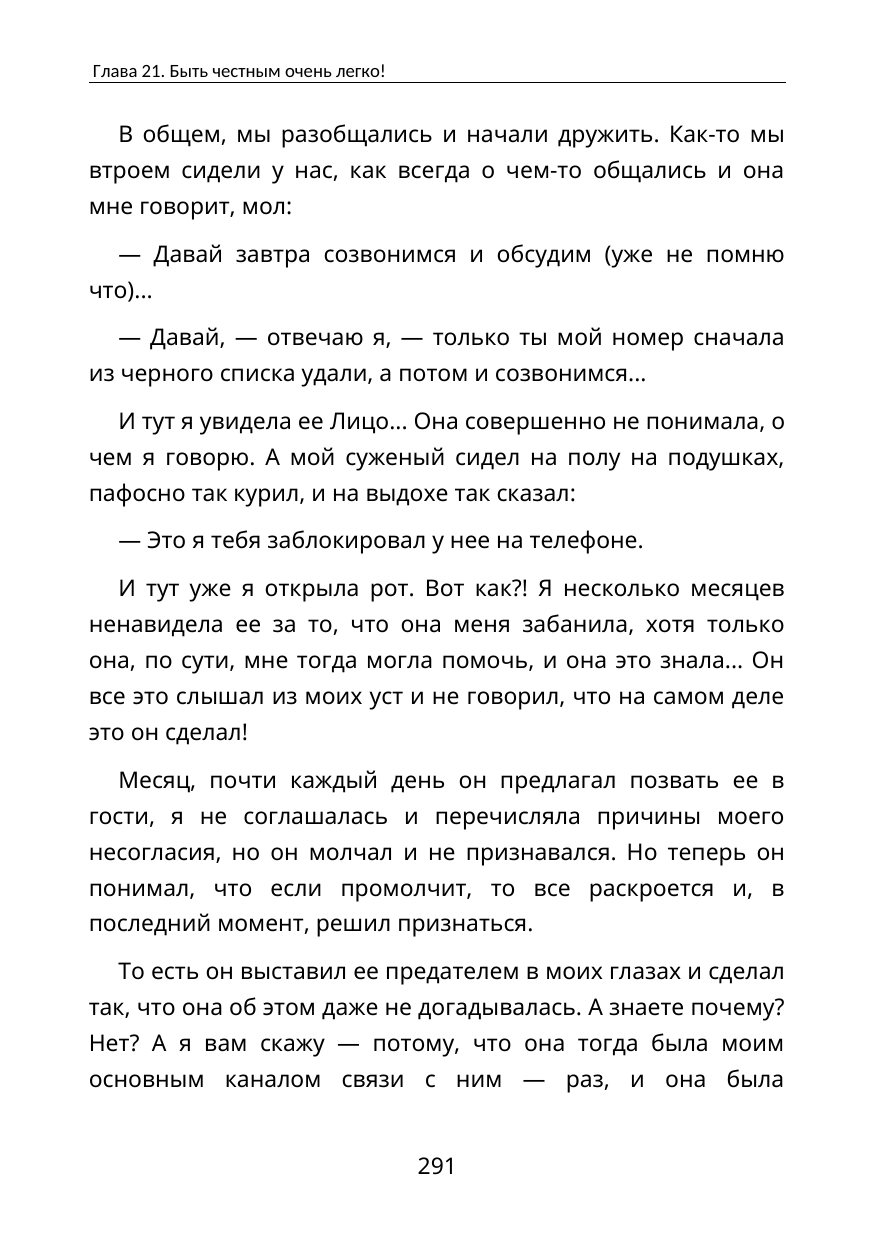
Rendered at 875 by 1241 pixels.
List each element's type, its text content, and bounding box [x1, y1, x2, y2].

text Месяц, почти каждый день он предлагал позвать ее в гости, я не соглашалась и перечисляла причины моего несогласия, но он молчал и не признавался. Но теперь он понимал, что если промолчит, то все раскроется и, в последний момент, решил признаться. [88, 764, 786, 939]
text То есть он выставил ее предателем в моих глазах и сделал так, что она об этом даже не догадывалась. А знаете почему? Нет? А я вам скажу — потому, что она тогда была моим основным каналом связи с ним — раз, и она была [88, 955, 786, 1094]
text — Это я тебя заблокировал у нее на телефоне. [88, 524, 786, 556]
text И тут уже я открыла рот. Вот как?! Я несколько месяцев ненавидела ее за то, что она меня забанила, хотя только она, по сути, мне тогда могла помочь, и она это знала... Он все это слышал из моих уст и не говорил, что на самом деле это он сделал! [88, 572, 786, 747]
text — Давай, — отвечаю я, — только ты мой номер сначала из черного списка удали, а потом и созвонимся... [88, 321, 786, 388]
text И тут я увидела ее Лицо... Она совершенно не понимала, о чем я говорю. А мой суженый сидел на полу на подушках, пафосно так курил, и на выдохе так сказал: [88, 405, 786, 508]
text — Давай завтра созвонимся и обсудим (уже не помню что)... [88, 238, 786, 305]
text В общем, мы разобщались и начали дружить. Как-то мы втроем сидели у нас, как всегда о чем-то общались и она мне говорит, мол: [88, 118, 786, 221]
